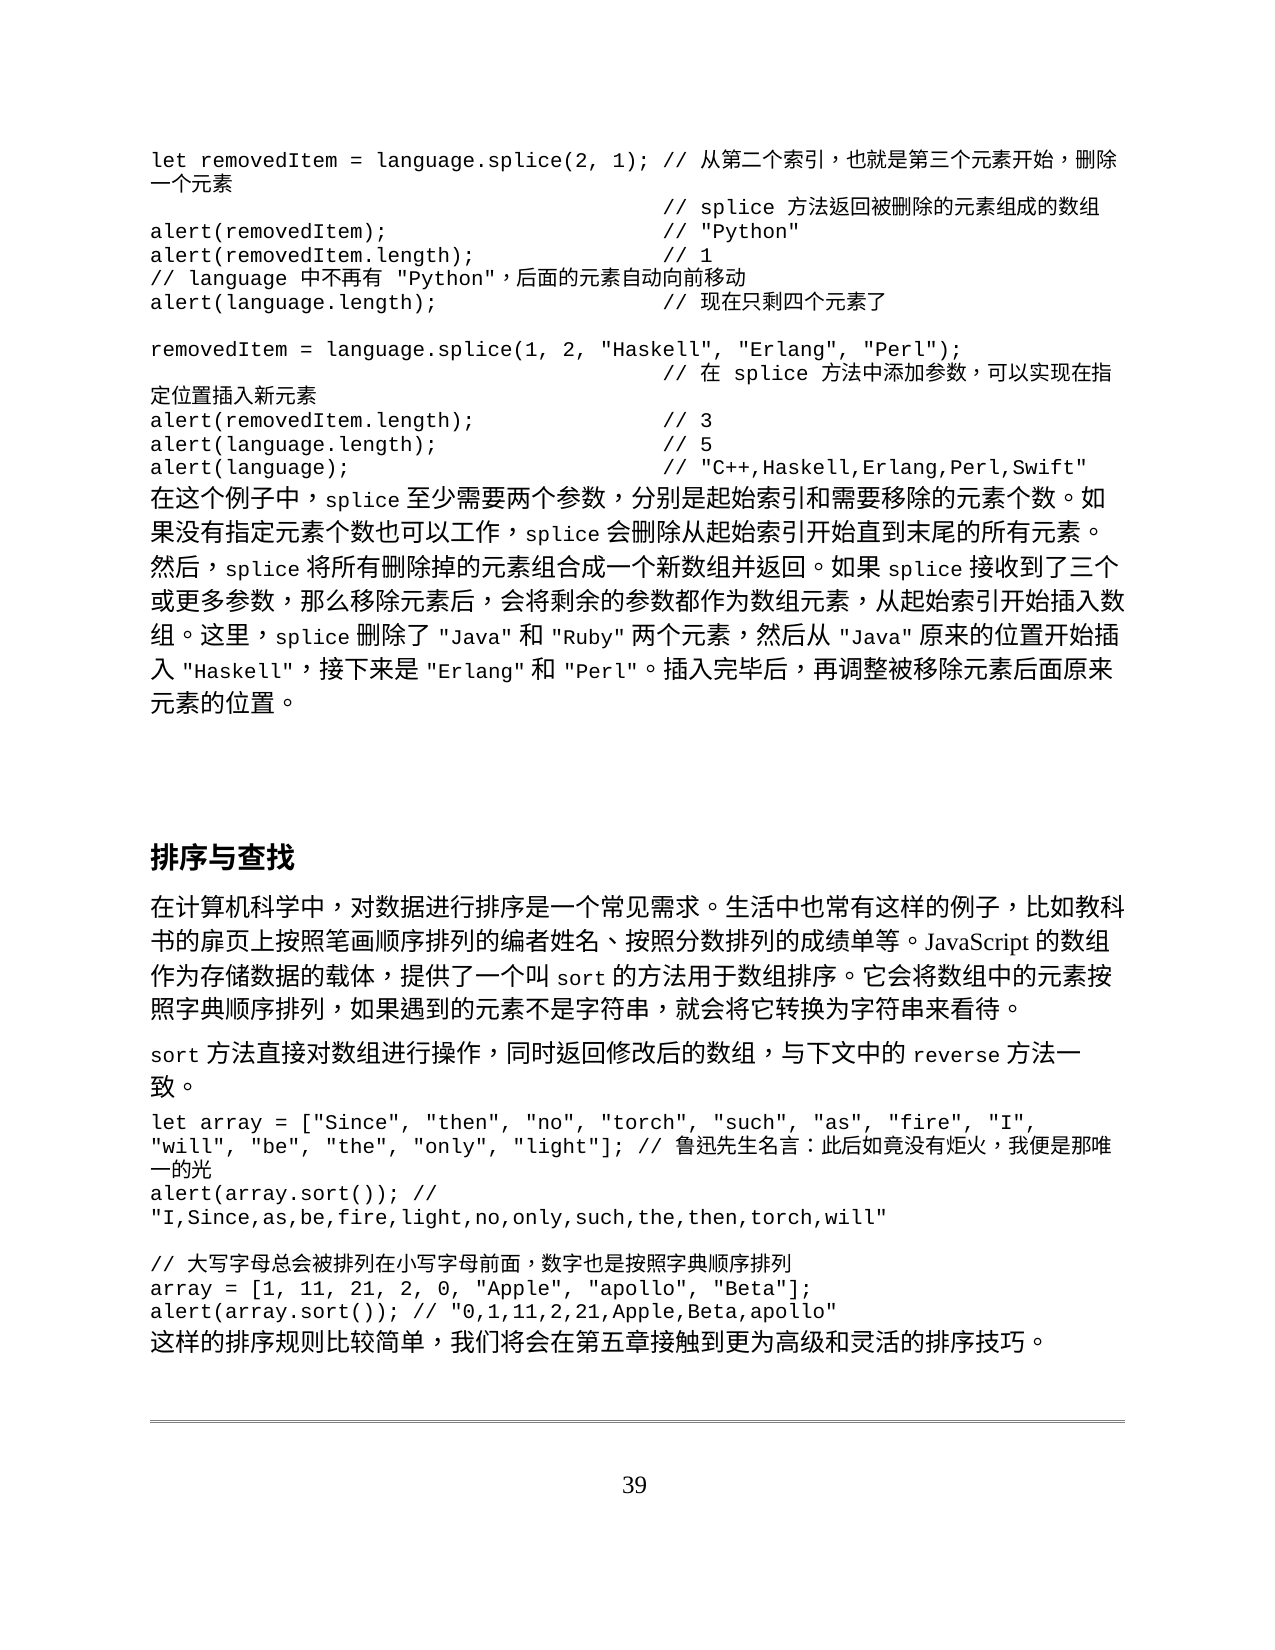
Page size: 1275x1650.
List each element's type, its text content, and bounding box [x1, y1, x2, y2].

text sort 方法直接对数组进行操作，同时返回修改后的数组，与下文中的 reverse 方法一致。 [150, 1035, 1125, 1103]
text removedItem = language.splice(1, 2, "Haskell", "Erlang", "Perl"); [150, 339, 1125, 363]
text alert(language.length); // 5 [150, 434, 1125, 457]
subtitle 排序与查找 [150, 838, 1125, 877]
text alert(removedItem.length); // 3 [150, 410, 1125, 434]
text let array = ["Since", "then", "no", "torch", "such", "as", "fire", "I", "will", "be", "the", "only", "light"]; // 鲁迅先生名言：此后如竟没有炬火，我便是那唯一的光 [150, 1112, 1125, 1183]
text 这样的排序规则比较简单，我们将会在第五章接触到更为高级和灵活的排序技巧。 [150, 1325, 1125, 1359]
text alert(removedItem); // "Python" [150, 221, 1125, 244]
text // language 中不再有 "Python"，后面的元素自动向前移动 [150, 268, 1125, 292]
text array = [1, 11, 21, 2, 0, "Apple", "apollo", "Beta"]; [150, 1278, 1125, 1301]
text // 大写字母总会被排列在小写字母前面，数字也是按照字典顺序排列 [150, 1254, 1125, 1278]
text 在这个例子中，splice 至少需要两个参数，分别是起始索引和需要移除的元素个数。如果没有指定元素个数也可以工作，splice 会删除从起始索引开始直到末尾的所有元素。然后，splice 将所有删除掉的元素组合成一个新数组并返回。如果 splice 接收到了三个或更多参数，那么移除元素后，会将剩余的参数都作为数组元素，从起始索引开始插入数组。这里，splice 删除了 "Java" 和 "Ruby" 两个元素，然后从 "Java" 原来的位置开始插入 "Haskell"，接下来是 "Erlang" 和 "Perl"。插入完毕后，再调整被移除元素后面原来元素的位置。 [150, 481, 1125, 719]
text alert(language); // "C++,Haskell,Erlang,Perl,Swift" [150, 457, 1125, 481]
text let removedItem = language.splice(2, 1); // 从第二个索引，也就是第三个元素开始，删除一个元素 [150, 150, 1125, 197]
text // splice 方法返回被删除的元素组成的数组 [150, 197, 1125, 221]
text 在计算机科学中，对数据进行排序是一个常见需求。生活中也常有这样的例子，比如教科书的扉页上按照笔画顺序排列的编者姓名、按照分数排列的成绩单等。JavaScript 的数组作为存储数据的载体，提供了一个叫 sort 的方法用于数组排序。它会将数组中的元素按照字典顺序排列，如果遇到的元素不是字符串，就会将它转换为字符串来看待。 [150, 890, 1125, 1026]
text alert(array.sort()); // "0,1,11,2,21,Apple,Beta,apollo" [150, 1301, 1125, 1325]
text alert(language.length); // 现在只剩四个元素了 [150, 292, 1125, 316]
text alert(removedItem.length); // 1 [150, 244, 1125, 268]
text alert(array.sort()); // "I,Since,as,be,fire,light,no,only,such,the,then,torch,will" [150, 1183, 1125, 1231]
text // 在 splice 方法中添加参数，可以实现在指定位置插入新元素 [150, 363, 1125, 410]
